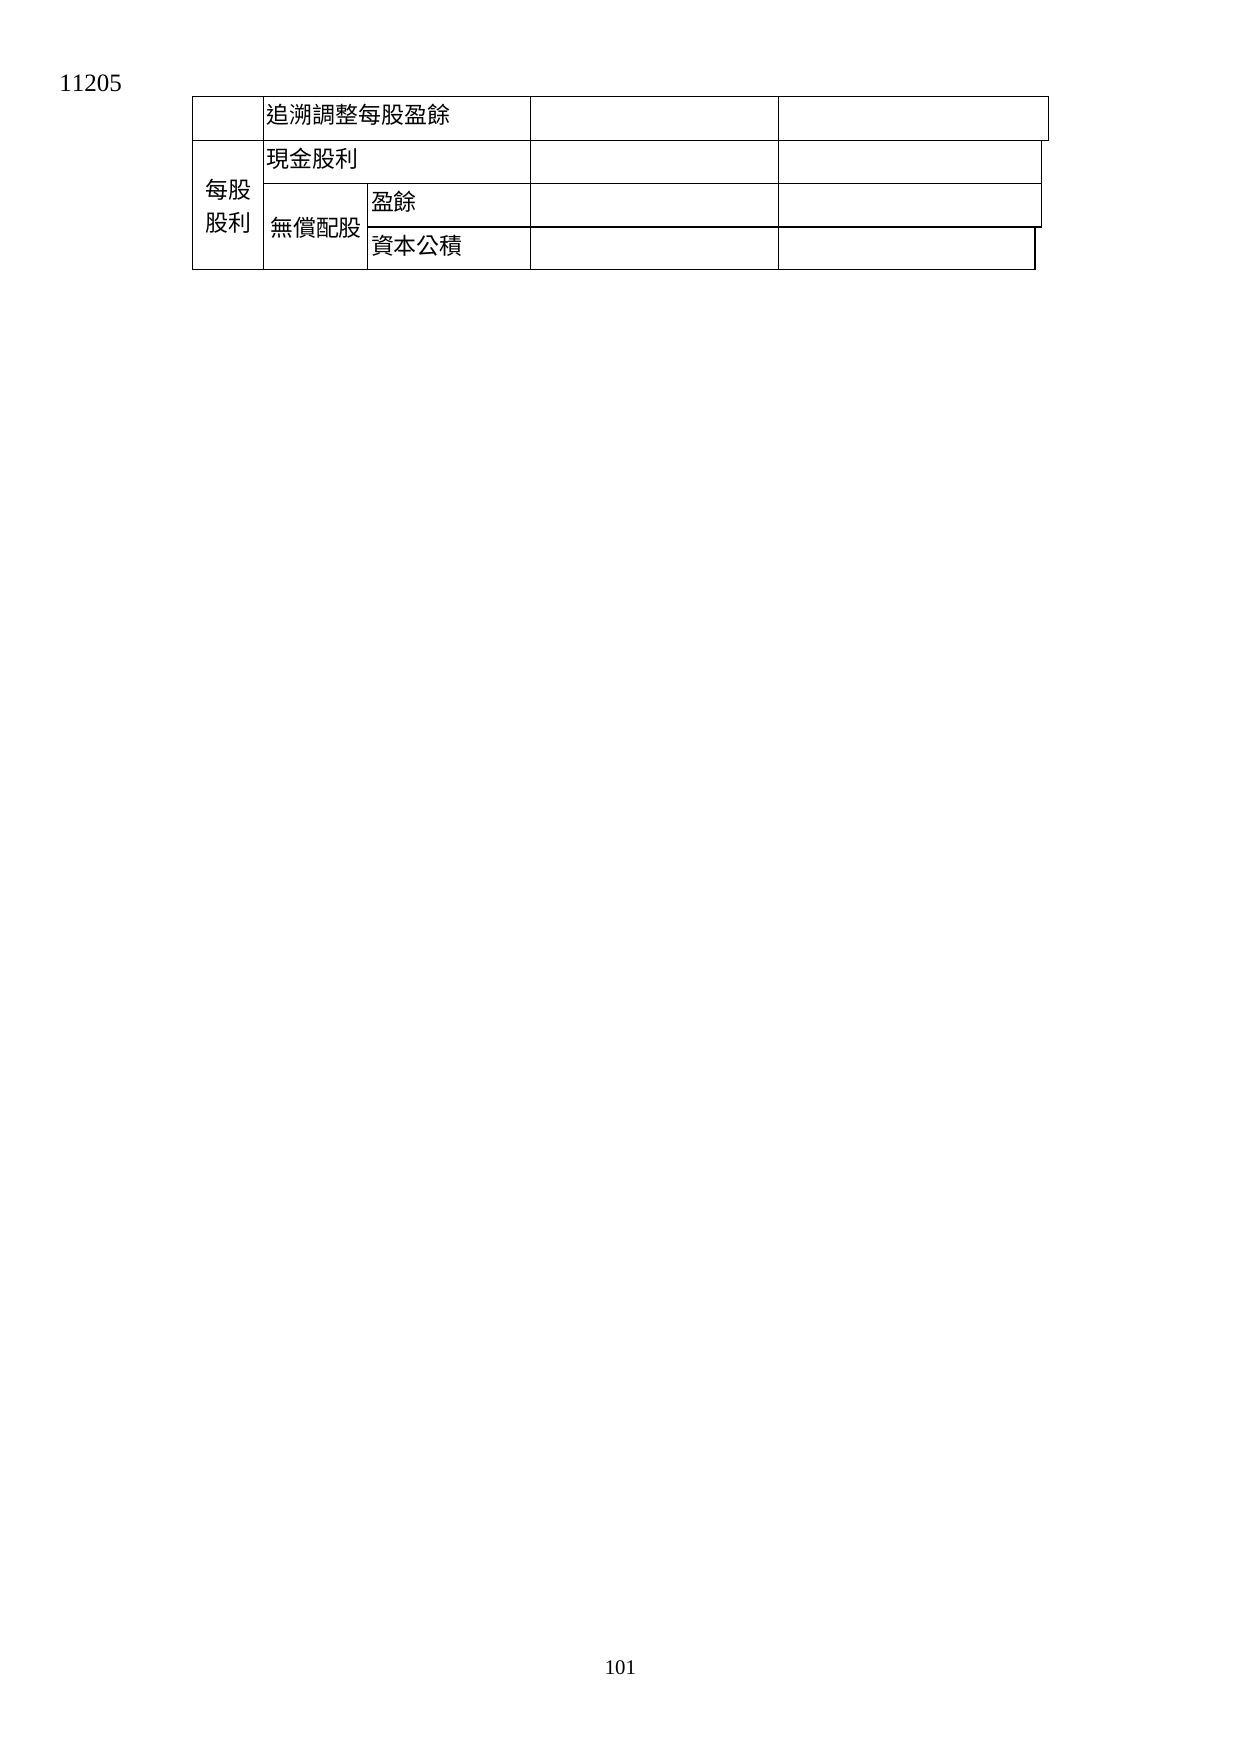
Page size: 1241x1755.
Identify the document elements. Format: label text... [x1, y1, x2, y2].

table_cell 追溯調整每股盈餘 [264, 97, 530, 140]
table_cell [1042, 141, 1048, 183]
table_cell [1042, 183, 1048, 226]
table_cell [1041, 226, 1048, 269]
table_cell [193, 97, 263, 140]
table_cell [779, 141, 1041, 183]
table_cell [779, 97, 1048, 140]
table_cell [531, 141, 778, 183]
table_cell 現金股利 [264, 141, 530, 183]
table_cell [779, 228, 1034, 269]
table_cell [779, 184, 1041, 226]
table_cell [531, 97, 778, 140]
table_cell [1036, 228, 1041, 269]
table_cell 盈餘 [368, 184, 530, 226]
table_cell 無償配股 [264, 184, 367, 269]
table_cell 每股股利 [193, 141, 263, 269]
table_cell 資本公積 [368, 228, 530, 269]
table_cell [531, 228, 778, 269]
table_cell [531, 184, 778, 226]
